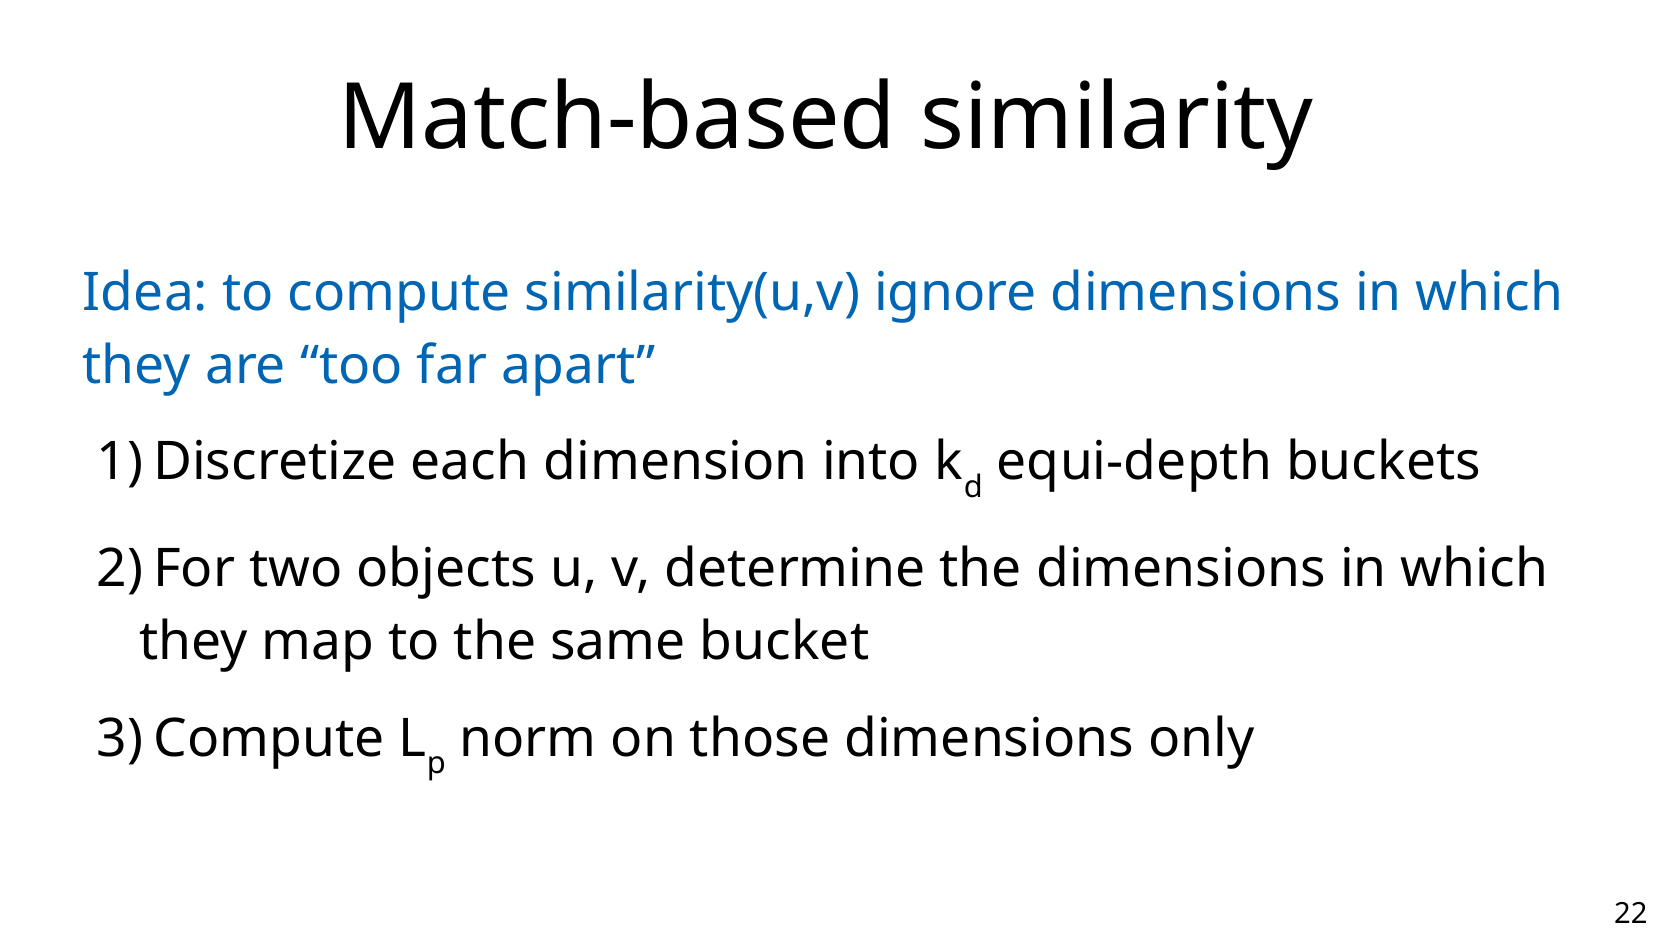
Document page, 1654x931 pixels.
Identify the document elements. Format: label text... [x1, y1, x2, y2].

title Match-based similarity [82, 1, 1571, 226]
list Idea: to compute similarity(u,v) ignore dimensions in which they are “too far apart” Discretize each dimension into kd equi-depth buckets For two objects u, v, determine the dimensions in which they map to the same bucket Compute Lp norm on those dimensions only [82, 253, 1571, 793]
